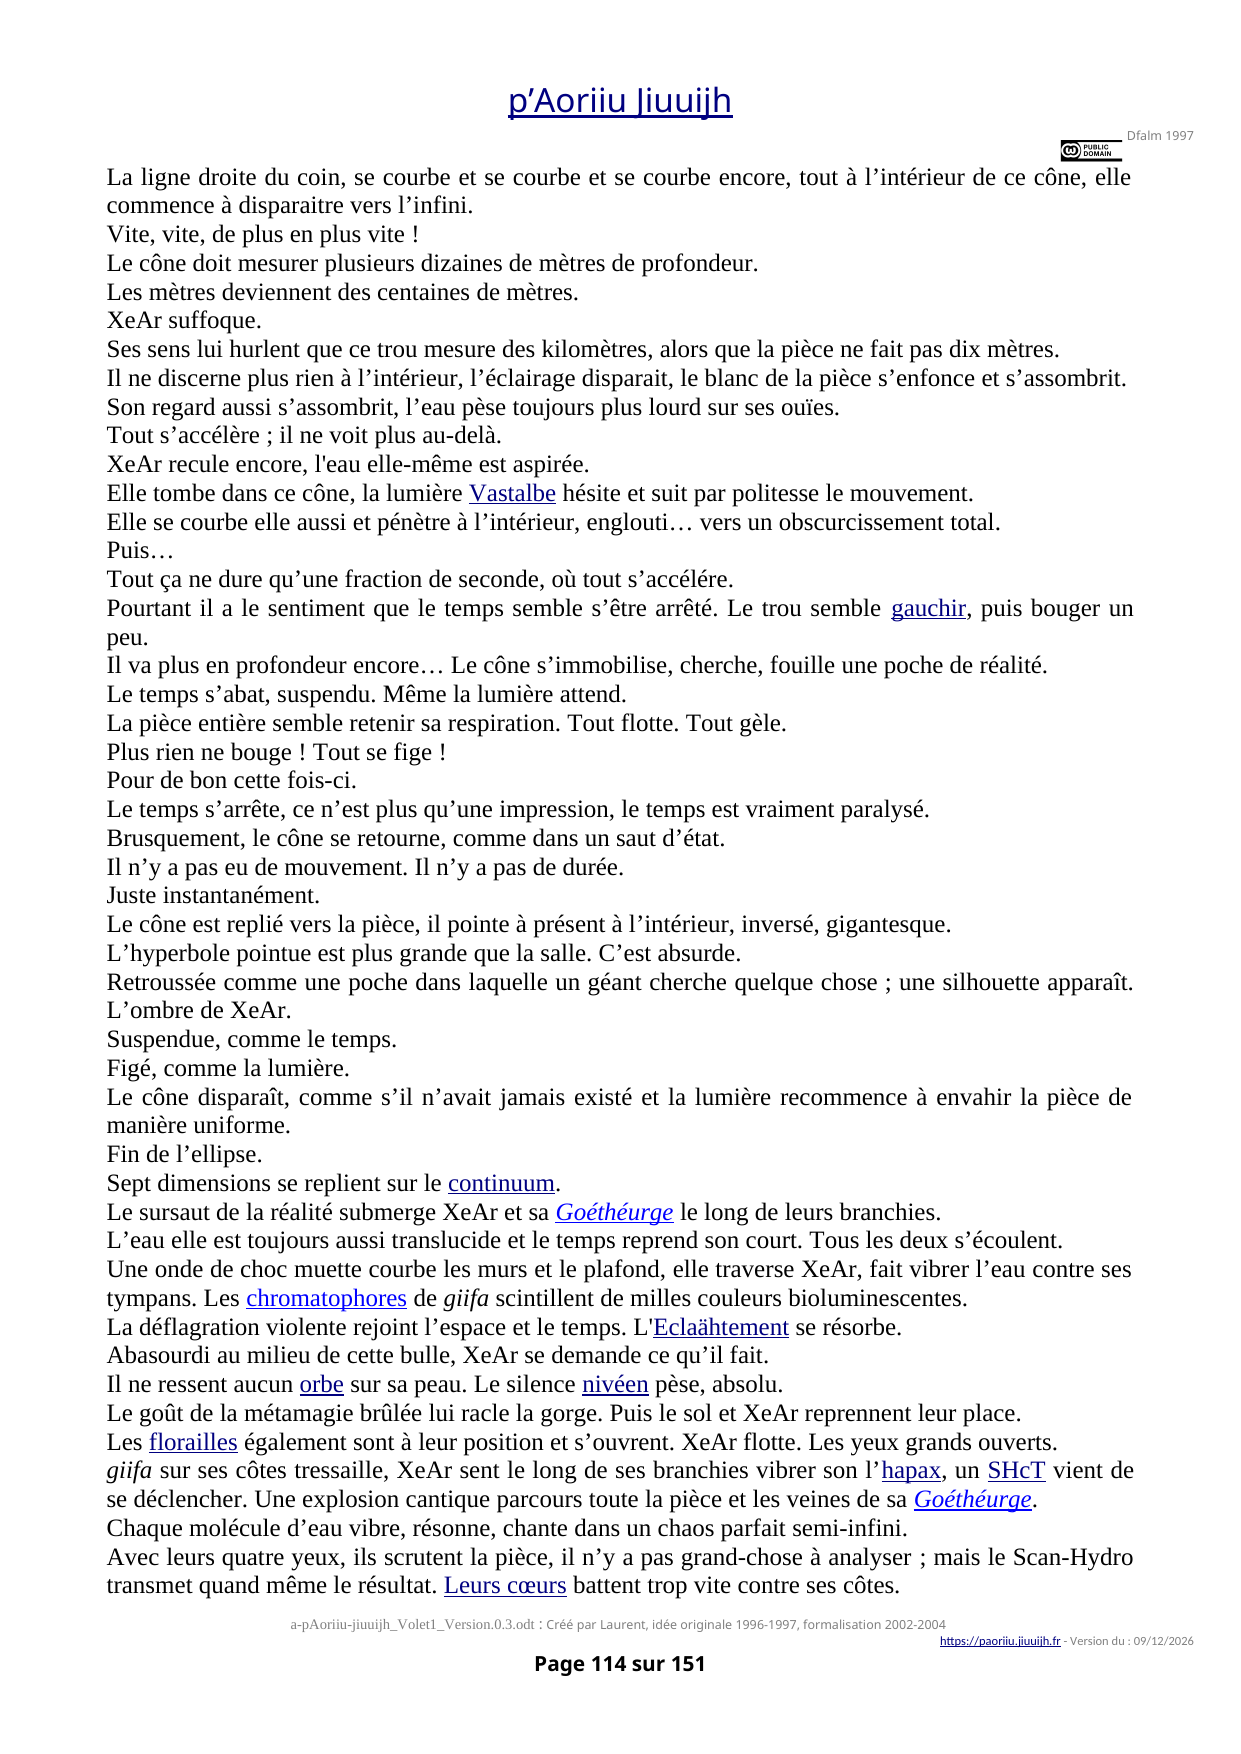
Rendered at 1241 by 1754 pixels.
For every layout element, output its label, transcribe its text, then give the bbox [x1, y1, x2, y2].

text Il ne ressent aucun orbe sur sa peau. Le silence nivéen pèse, absolu. [106, 1369, 1134, 1398]
text L’eau elle est toujours aussi translucide et le temps reprend son court. Tous les deux s’écoulent. [106, 1226, 1134, 1254]
text Le cône doit mesurer plusieurs dizaines de mètres de profondeur. [106, 248, 1134, 277]
text Le temps s’abat, suspendu. Même la lumière attend. [106, 679, 1134, 708]
text Figé, comme la lumière. [106, 1053, 1134, 1082]
text Tout ça ne dure qu’une fraction de seconde, où tout s’accélére. [106, 564, 1134, 593]
text Brusquement, le cône se retourne, comme dans un saut d’état. [106, 823, 1134, 852]
text Suspendue, comme le temps. [106, 1024, 1134, 1053]
text Tout s’accélère ; il ne voit plus au-delà. [106, 421, 1134, 449]
text Le cône est replié vers la pièce, il pointe à présent à l’intérieur, inversé, gigantesque. [106, 909, 1134, 938]
text Avec leurs quatre yeux, ils scrutent la pièce, il n’y a pas grand-chose à analyser ; mais le Scan-Hydro transmet quand même le résultat. Leurs cœurs battent trop vite contre ses côtes. [106, 1542, 1134, 1599]
text Fin de l’ellipse. [106, 1139, 1134, 1168]
text Elle tombe dans ce cône, la lumière Vastalbe hésite et suit par politesse le mouvement. [106, 478, 1134, 507]
text Les mètres deviennent des centaines de mètres. [106, 277, 1134, 306]
text Elle se courbe elle aussi et pénètre à l’intérieur, englouti… vers un obscurcissement total. [106, 507, 1134, 536]
text Plus rien ne bouge ! Tout se fige ! [106, 737, 1134, 766]
text La pièce entière semble retenir sa respiration. Tout flotte. Tout gèle. [106, 708, 1134, 737]
text giifa sur ses côtes tressaille, XeAr sent le long de ses branchies vibrer son l’hapax, un SHcT vient de se déclencher. Une explosion cantique parcours toute la pièce et les veines de sa Goéthéurge. [106, 1456, 1134, 1513]
text La déflagration violente rejoint l’espace et le temps. L'Eclaähtement se résorbe. [106, 1312, 1134, 1341]
text Le temps s’arrête, ce n’est plus qu’une impression, le temps est vraiment paralysé. [106, 794, 1134, 823]
text Ses sens lui hurlent que ce trou mesure des kilomètres, alors que la pièce ne fait pas dix mètres. [106, 334, 1134, 363]
text Chaque molécule d’eau vibre, résonne, chante dans un chaos parfait semi-infini. [106, 1513, 1134, 1542]
text Il n’y a pas eu de mouvement. Il n’y a pas de durée. [106, 852, 1134, 881]
text L’hyperbole pointue est plus grande que la salle. C’est absurde. [106, 938, 1134, 967]
text Pourtant il a le sentiment que le temps semble s’être arrêté. Le trou semble gauchir, puis bouger un peu. [106, 593, 1134, 651]
text Les florailles également sont à leur position et s’ouvrent. XeAr flotte. Les yeux grands ouverts. [106, 1427, 1134, 1456]
text Pour de bon cette fois-ci. [106, 766, 1134, 794]
text Le goût de la métamagie brûlée lui racle la gorge. Puis le sol et XeAr reprennent leur place. [106, 1398, 1134, 1427]
text Abasourdi au milieu de cette bulle, XeAr se demande ce qu’il fait. [106, 1341, 1134, 1369]
text Le cône disparaît, comme s’il n’avait jamais existé et la lumière recommence à envahir la pièce de manière uniforme. [106, 1082, 1134, 1139]
text XeAr suffoque. [106, 306, 1134, 334]
text Retroussée comme une poche dans laquelle un géant cherche quelque chose ; une silhouette apparaît. L’ombre de XeAr. [106, 967, 1134, 1024]
text Il ne discerne plus rien à l’intérieur, l’éclairage disparait, le blanc de la pièce s’enfonce et s’assombrit. [106, 363, 1134, 392]
text Puis… [106, 536, 1134, 564]
text Une onde de choc muette courbe les murs et le plafond, elle traverse XeAr, fait vibrer l’eau contre ses tympans. Les chromatophores de giifa scintillent de milles couleurs bioluminescentes. [106, 1254, 1134, 1312]
text Sept dimensions se replient sur le continuum. [106, 1168, 1134, 1197]
text Vite, vite, de plus en plus vite ! [106, 219, 1134, 248]
text Il va plus en profondeur encore… Le cône s’immobilise, cherche, fouille une poche de réalité. [106, 651, 1134, 679]
text La ligne droite du coin, se courbe et se courbe et se courbe encore, tout à l’intérieur de ce cône, elle commence à disparaitre vers l’infini. [106, 162, 1134, 219]
text Son regard aussi s’assombrit, l’eau pèse toujours plus lourd sur ses ouïes. [106, 392, 1134, 421]
text Le sursaut de la réalité submerge XeAr et sa Goéthéurge le long de leurs branchies. [106, 1197, 1134, 1226]
text XeAr recule encore, l'eau elle-même est aspirée. [106, 449, 1134, 478]
text Juste instantanément. [106, 881, 1134, 909]
